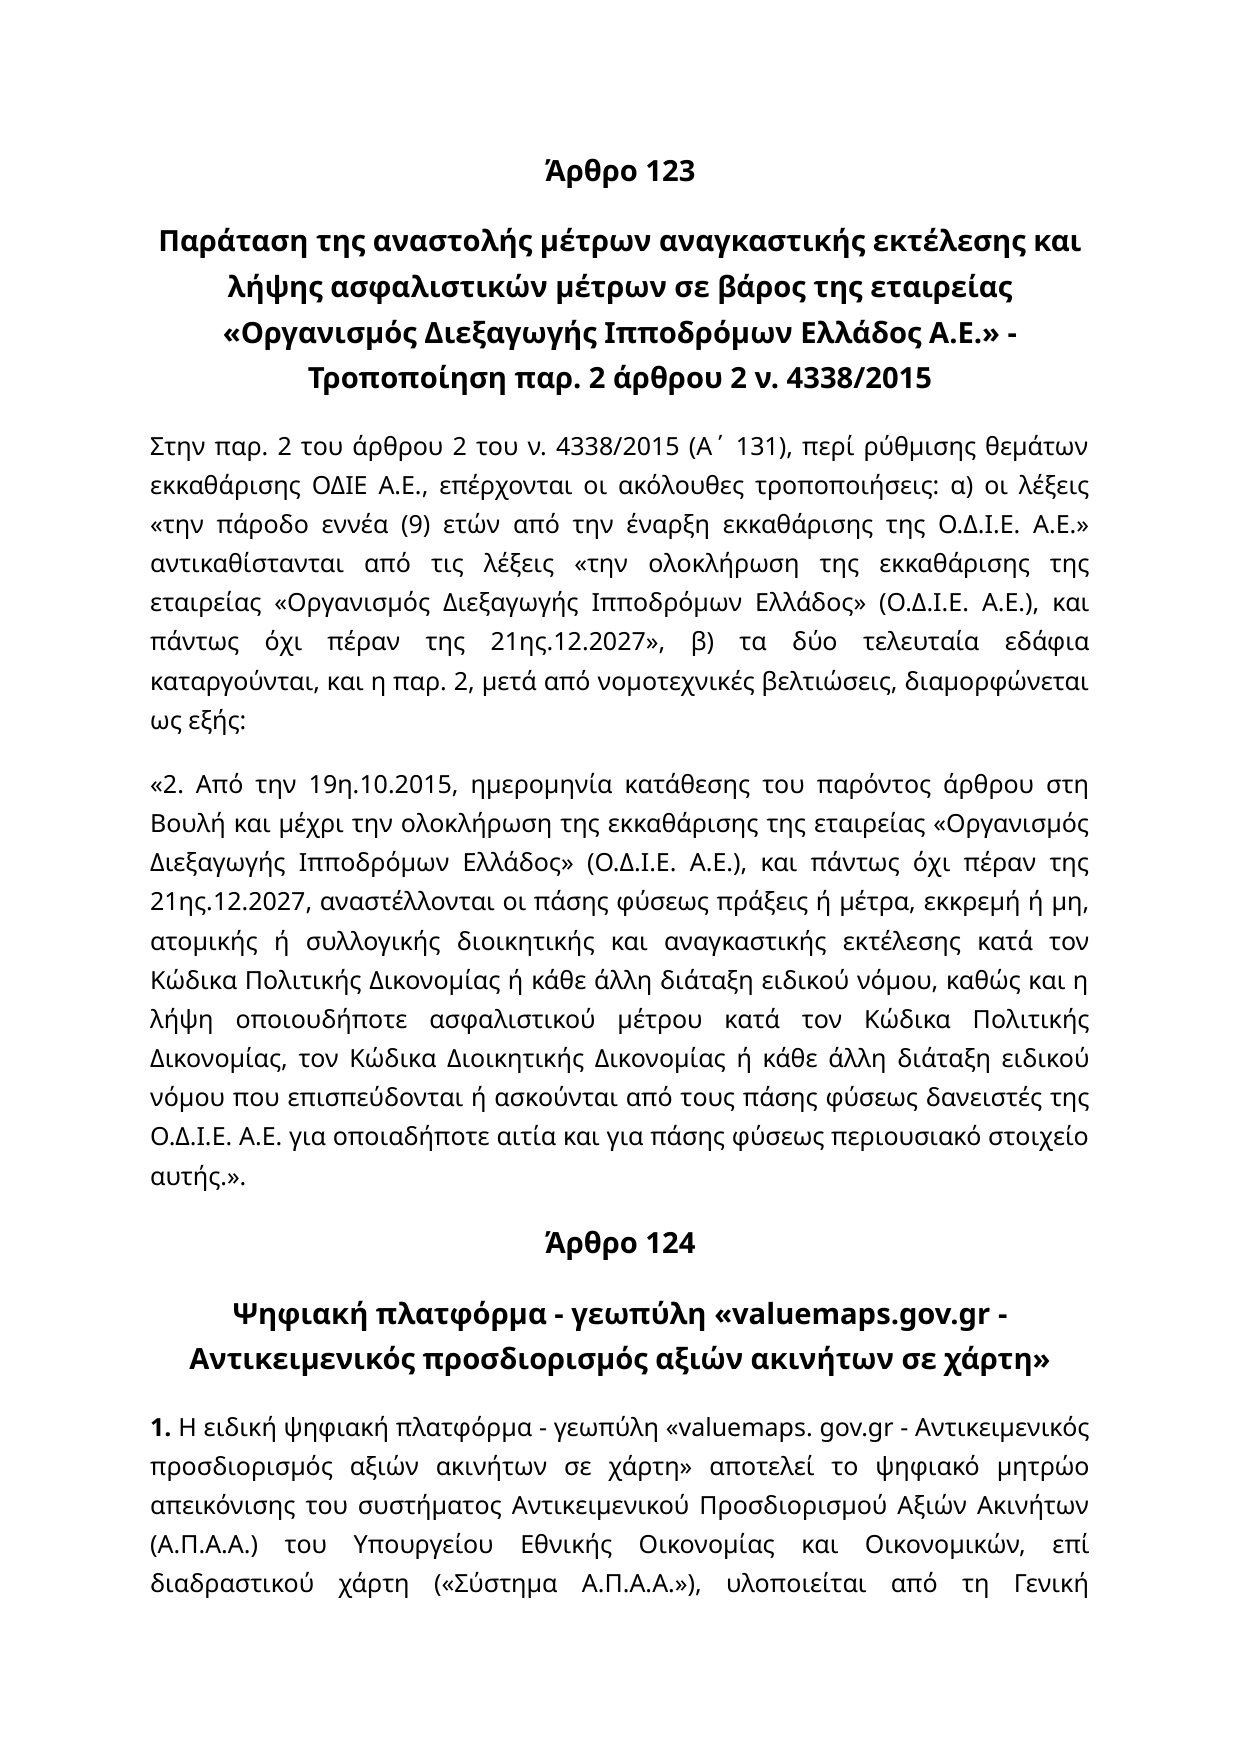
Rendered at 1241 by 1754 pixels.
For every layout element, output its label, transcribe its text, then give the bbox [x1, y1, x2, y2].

text «2. Από την 19η.10.2015, ημερομηνία κατάθεσης του παρόντος άρθρου στη Βουλή και μέχρι την ολοκλήρωση της εκκαθάρισης της εταιρείας «Οργανισμός Διεξαγωγής Ιπποδρόμων Ελλάδος» (Ο.Δ.Ι.Ε. Α.Ε.), και πάντως όχι πέραν της 21ης.12.2027, αναστέλλονται οι πάσης φύσεως πράξεις ή μέτρα, εκκρεμή ή μη, ατομικής ή συλλογικής διοικητικής και αναγκαστικής εκτέλεσης κατά τον Κώδικα Πολιτικής Δικονομίας ή κάθε άλλη διάταξη ειδικού νόμου, καθώς και η λήψη οποιουδήποτε ασφαλιστικού μέτρου κατά τον Κώδικα Πολιτικής Δικονομίας, τον Κώδικα Διοικητικής Δικονομίας ή κάθε άλλη διάταξη ειδικού νόμου που επισπεύδονται ή ασκούνται από τους πάσης φύσεως δανειστές της Ο.Δ.Ι.Ε. Α.Ε. για οποιαδήποτε αιτία και για πάσης φύσεως περιουσιακό στοιχείο αυτής.». [150, 766, 1090, 1192]
subtitle Παράταση της αναστολής μέτρων αναγκαστικής εκτέλεσης και λήψης ασφαλιστικών μέτρων σε βάρος της εταιρείας «Οργανισμός Διεξαγωγής Ιπποδρόμων Ελλάδος Α.Ε.» - Τροποποίηση παρ. 2 άρθρου 2 ν. 4338/2015 [150, 221, 1090, 397]
subtitle Άρθρο 123 [150, 150, 1090, 190]
subtitle Άρθρο 124 [150, 1222, 1090, 1262]
subtitle Ψηφιακή πλατφόρμα - γεωπύλη «valuemaps.gov.gr - Αντικειμενικός προσδιορισμός αξιών ακινήτων σε χάρτη» [150, 1293, 1090, 1378]
text 1. Η ειδική ψηφιακή πλατφόρμα - γεωπύλη «valuemaps. gov.gr - Αντικειμενικός προσδιορισμός αξιών ακινήτων σε χάρτη» αποτελεί το ψηφιακό μητρώο απεικόνισης του συστήματος Αντικειμενικού Προσδιορισμού Αξιών Ακινήτων (Α.Π.Α.Α.) του Υπουργείου Εθνικής Οικονομίας και Οικονομικών, επί διαδραστικού χάρτη («Σύστημα Α.Π.Α.Α.»), υλοποιείται από τη Γενική [150, 1409, 1090, 1600]
text Στην παρ. 2 του άρθρου 2 του ν. 4338/2015 (Α΄ 131), περί ρύθμισης θεμάτων εκκαθάρισης ΟΔΙΕ Α.Ε., επέρχονται οι ακόλουθες τροποποιήσεις: α) οι λέξεις «την πάροδο εννέα (9) ετών από την έναρξη εκκαθάρισης της Ο.Δ.Ι.Ε. Α.Ε.» αντικαθίστανται από τις λέξεις «την ολοκλήρωση της εκκαθάρισης της εταιρείας «Οργανισμός Διεξαγωγής Ιπποδρόμων Ελλάδος» (Ο.Δ.Ι.Ε. Α.Ε.), και πάντως όχι πέραν της 21ης.12.2027», β) τα δύο τελευταία εδάφια καταργούνται, και η παρ. 2, μετά από νομοτεχνικές βελτιώσεις, διαμορφώνεται ως εξής: [150, 428, 1090, 736]
